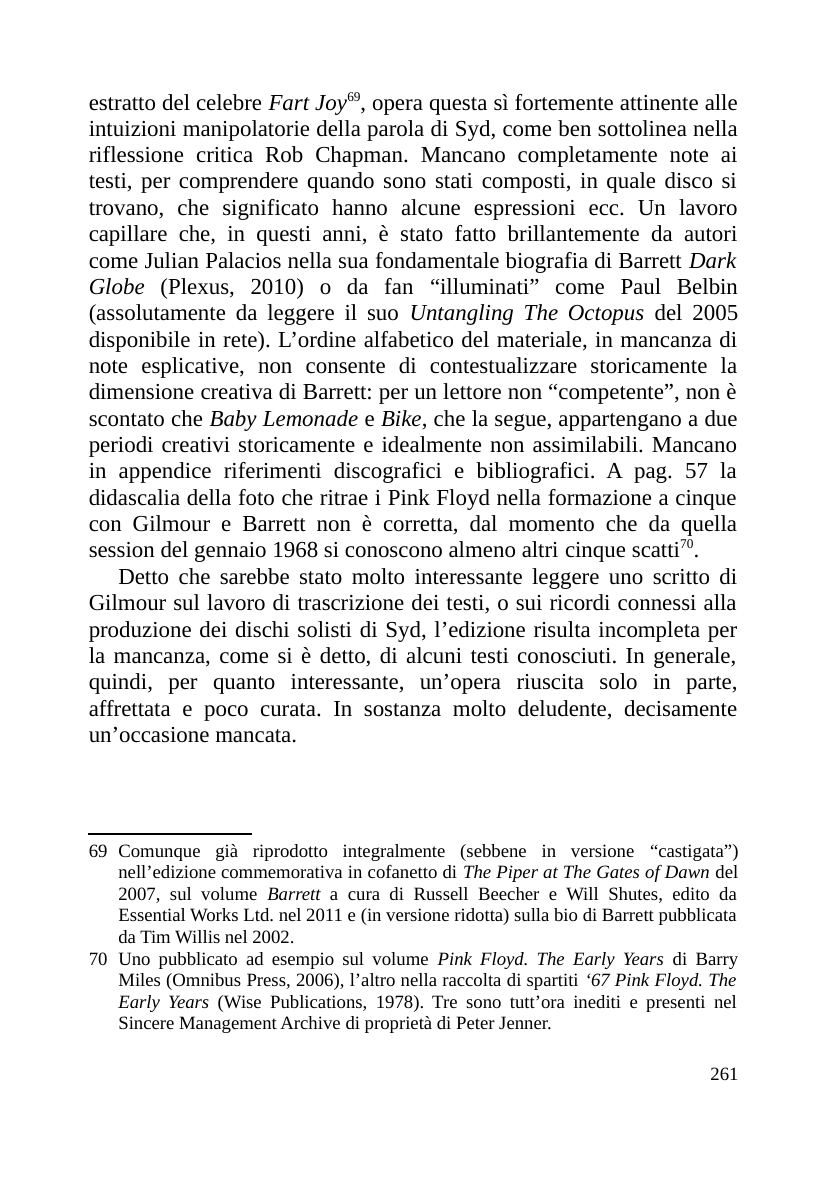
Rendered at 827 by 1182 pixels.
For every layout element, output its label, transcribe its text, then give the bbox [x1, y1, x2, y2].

text Uno pubblicato ad esempio sul volume Pink Floyd. The Early Years di Barry Miles (Omnibus Press, 2006), l’altro nella raccolta di spartiti ‘67 Pink Floyd. The Early Years (Wise Publications, 1978). Tre sono tutt’ora inediti e presenti nel Sincere Management Archive di proprietà di Peter Jenner. [88, 947, 738, 1034]
text estratto del celebre Fart Joy, opera questa sì fortemente attinente alle intuizioni manipolatorie della parola di Syd, come ben sottolinea nella riflessione critica Rob Chapman. Mancano completamente note ai testi, per comprendere quando sono stati composti, in quale disco si trovano, che significato hanno alcune espressioni ecc. Un lavoro capillare che, in questi anni, è stato fatto brillantemente da autori come Julian Palacios nella sua fondamentale biografia di Barrett Dark Globe (Plexus, 2010) o da fan “illuminati” come Paul Belbin (assolutamente da leggere il suo Untangling The Octopus del 2005 disponibile in rete). L’ordine alfabetico del materiale, in mancanza di note esplicative, non consente di contestualizzare storicamente la dimensione creativa di Barrett: per un lettore non “competente”, non è scontato che Baby Lemonade e Bike, che la segue, appartengano a due periodi creativi storicamente e idealmente non assimilabili. Mancano in appendice riferimenti discografici e bibliografici. A pag. 57 la didascalia della foto che ritrae i Pink Floyd nella formazione a cinque con Gilmour e Barrett non è corretta, dal momento che da quella session del gennaio 1968 si conoscono almeno altri cinque scatti. [88, 88, 738, 563]
text Comunque già riprodotto integralmente (sebbene in versione “castigata”) nell’edizione commemorativa in cofanetto di The Piper at The Gates of Dawn del 2007, sul volume Barrett a cura di Russell Beecher e Will Shutes, edito da Essential Works Ltd. nel 2011 e (in versione ridotta) sulla bio di Barrett pubblicata da Tim Willis nel 2002. [88, 839, 738, 947]
text Detto che sarebbe stato molto interessante leggere uno scritto di Gilmour sul lavoro di trascrizione dei testi, o sui ricordi connessi alla produzione dei dischi solisti di Syd, l’edizione risulta incompleta per la mancanza, come si è detto, di alcuni testi conosciuti. In generale, quindi, per quanto interessante, un’opera riuscita solo in parte, affrettata e poco curata. In sostanza molto deludente, decisamente un’occasione mancata. [88, 563, 738, 747]
